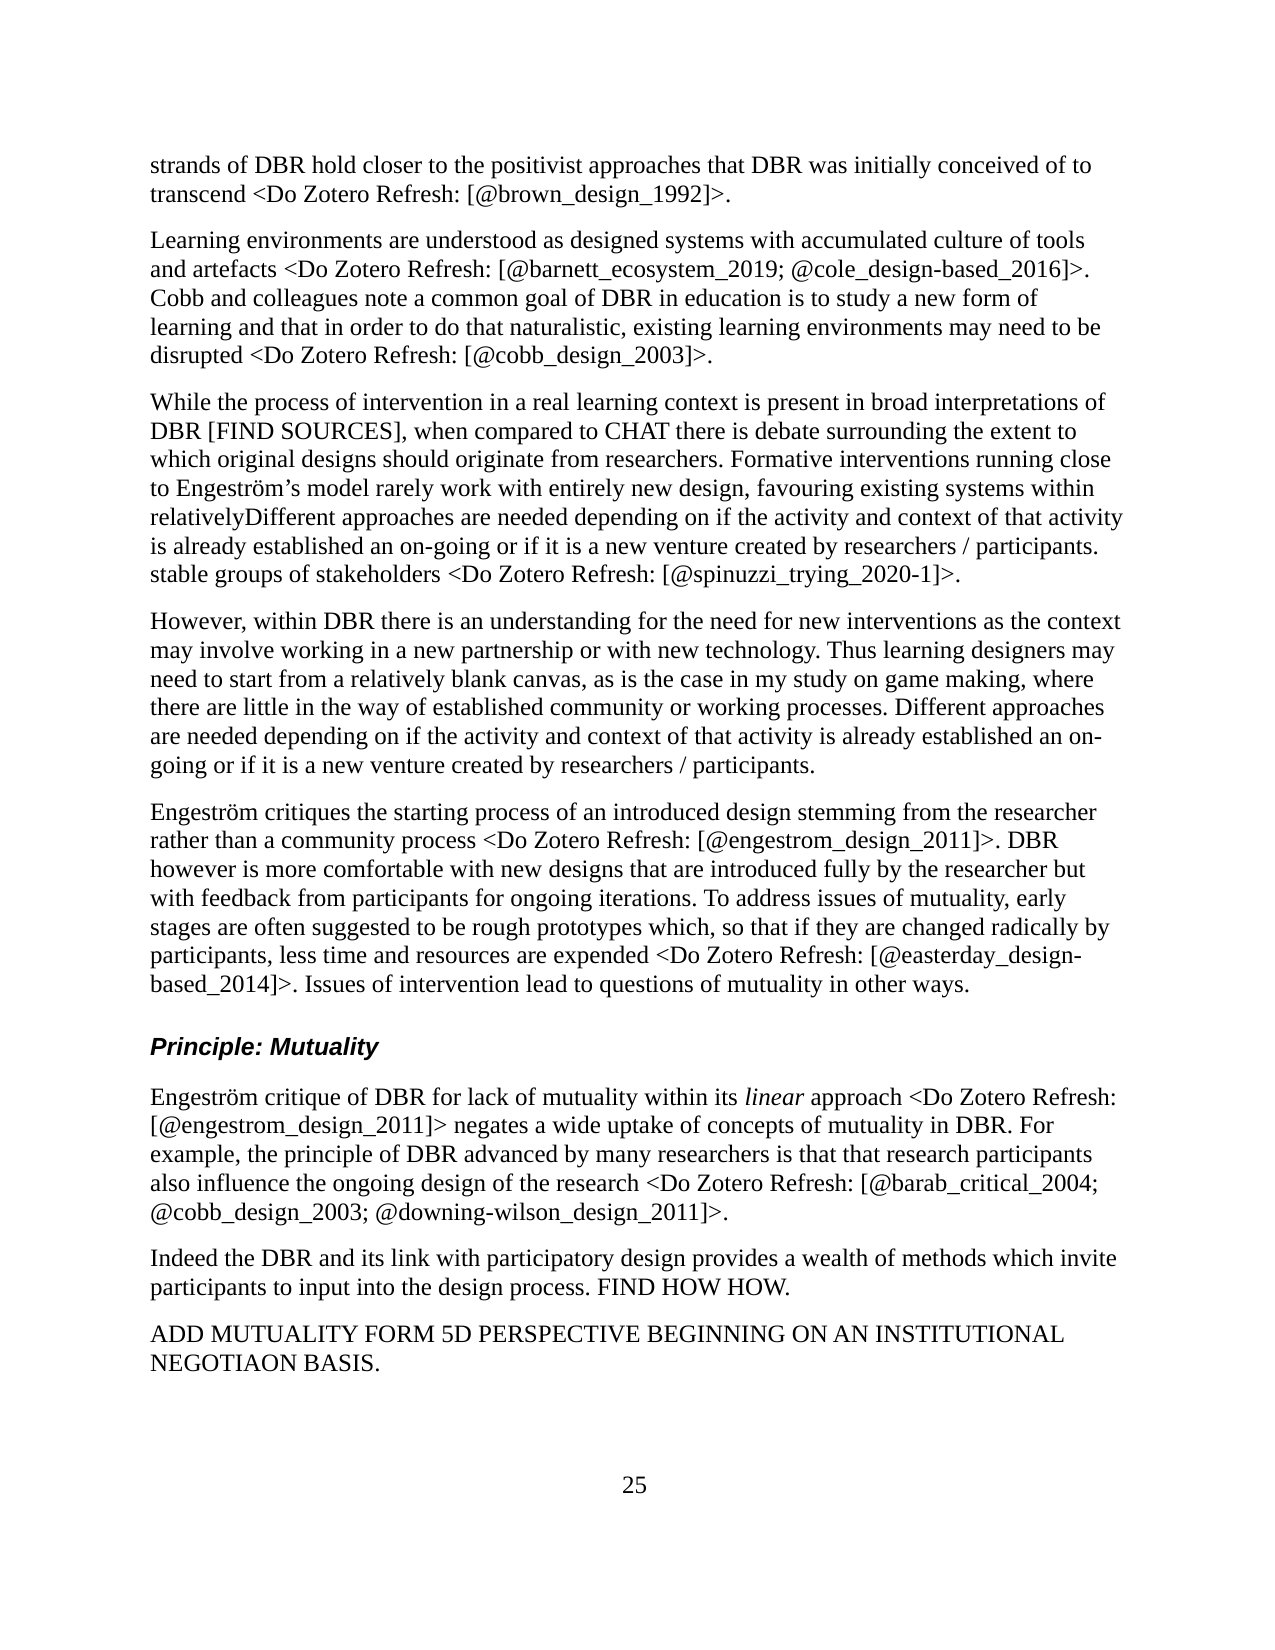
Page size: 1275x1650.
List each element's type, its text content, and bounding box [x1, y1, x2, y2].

subtitle Principle: Mutuality [150, 1032, 1125, 1060]
text Learning environments are understood as designed systems with accumulated culture of tools and artefacts <Do Zotero Refresh: [@barnett_ecosystem_2019; @cole_design-based_2016]>. Cobb and colleagues note a common goal of DBR in education is to study a new form of learning and that in order to do that naturalistic, existing learning environments may need to be disrupted <Do Zotero Refresh: [@cobb_design_2003]>. [150, 225, 1125, 369]
text While the process of intervention in a real learning context is present in broad interpretations of DBR [FIND SOURCES], when compared to CHAT there is debate surrounding the extent to which original designs should originate from researchers. Formative interventions running close to Engeström’s model rarely work with entirely new design, favouring existing systems within relativelyDifferent approaches are needed depending on if the activity and context of that activity is already established an on-going or if it is a new venture created by researchers / participants. stable groups of stakeholders <Do Zotero Refresh: [@spinuzzi_trying_2020-1]>. [150, 387, 1125, 588]
text Indeed the DBR and its link with participatory design provides a wealth of methods which invite participants to input into the design process. FIND HOW HOW. [150, 1243, 1125, 1301]
text strands of DBR hold closer to the positivist approaches that DBR was initially conceived of to transcend <Do Zotero Refresh: [@brown_design_1992]>. [150, 150, 1125, 207]
text Engeström critiques the starting process of an introduced design stemming from the researcher rather than a community process <Do Zotero Refresh: [@engestrom_design_2011]>. DBR however is more comfortable with new designs that are introduced fully by the researcher but with feedback from participants for ongoing iterations. To address issues of mutuality, early stages are often suggested to be rough prototypes which, so that if they are changed radically by participants, less time and resources are expended <Do Zotero Refresh: [@easterday_design-based_2014]>. Issues of intervention lead to questions of mutuality in other ways. [150, 797, 1125, 998]
text ADD MUTUALITY FORM 5D PERSPECTIVE BEGINNING ON AN INSTITUTIONAL NEGOTIAON BASIS. [150, 1319, 1125, 1376]
text Engeström critique of DBR for lack of mutuality within its linear approach <Do Zotero Refresh: [@engestrom_design_2011]> negates a wide uptake of concepts of mutuality in DBR. For example, the principle of DBR advanced by many researchers is that that research participants also influence the ongoing design of the research <Do Zotero Refresh: [@barab_critical_2004; @cobb_design_2003; @downing-wilson_design_2011]>. [150, 1082, 1125, 1226]
text However, within DBR there is an understanding for the need for new interventions as the context may involve working in a new partnership or with new technology. Thus learning designers may need to start from a relatively blank canvas, as is the case in my study on game making, where there are little in the way of established community or working processes. Different approaches are needed depending on if the activity and context of that activity is already established an on-going or if it is a new venture created by researchers / participants. [150, 606, 1125, 779]
